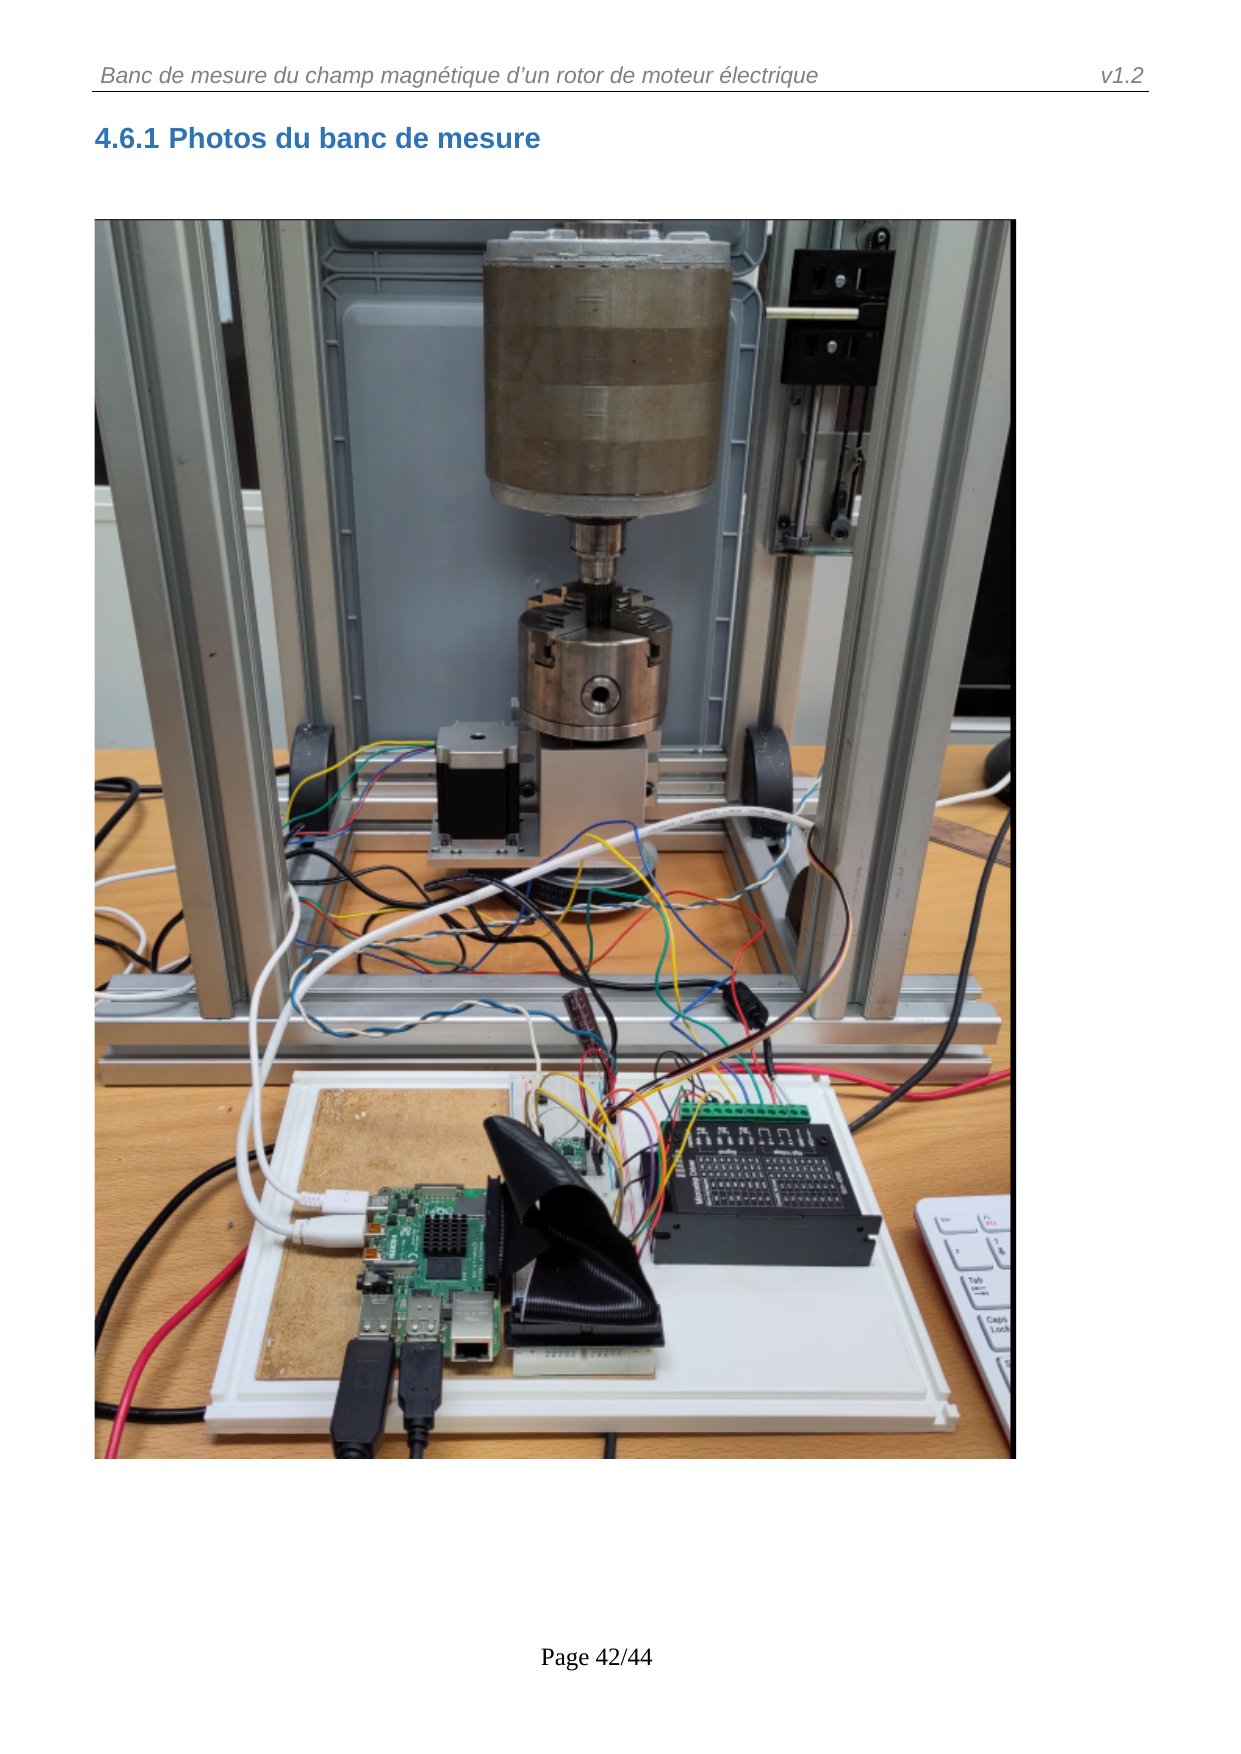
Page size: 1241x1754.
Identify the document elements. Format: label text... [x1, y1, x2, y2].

subtitle Photos du banc de mesure [94, 121, 1146, 154]
picture [94, 219, 1017, 1459]
